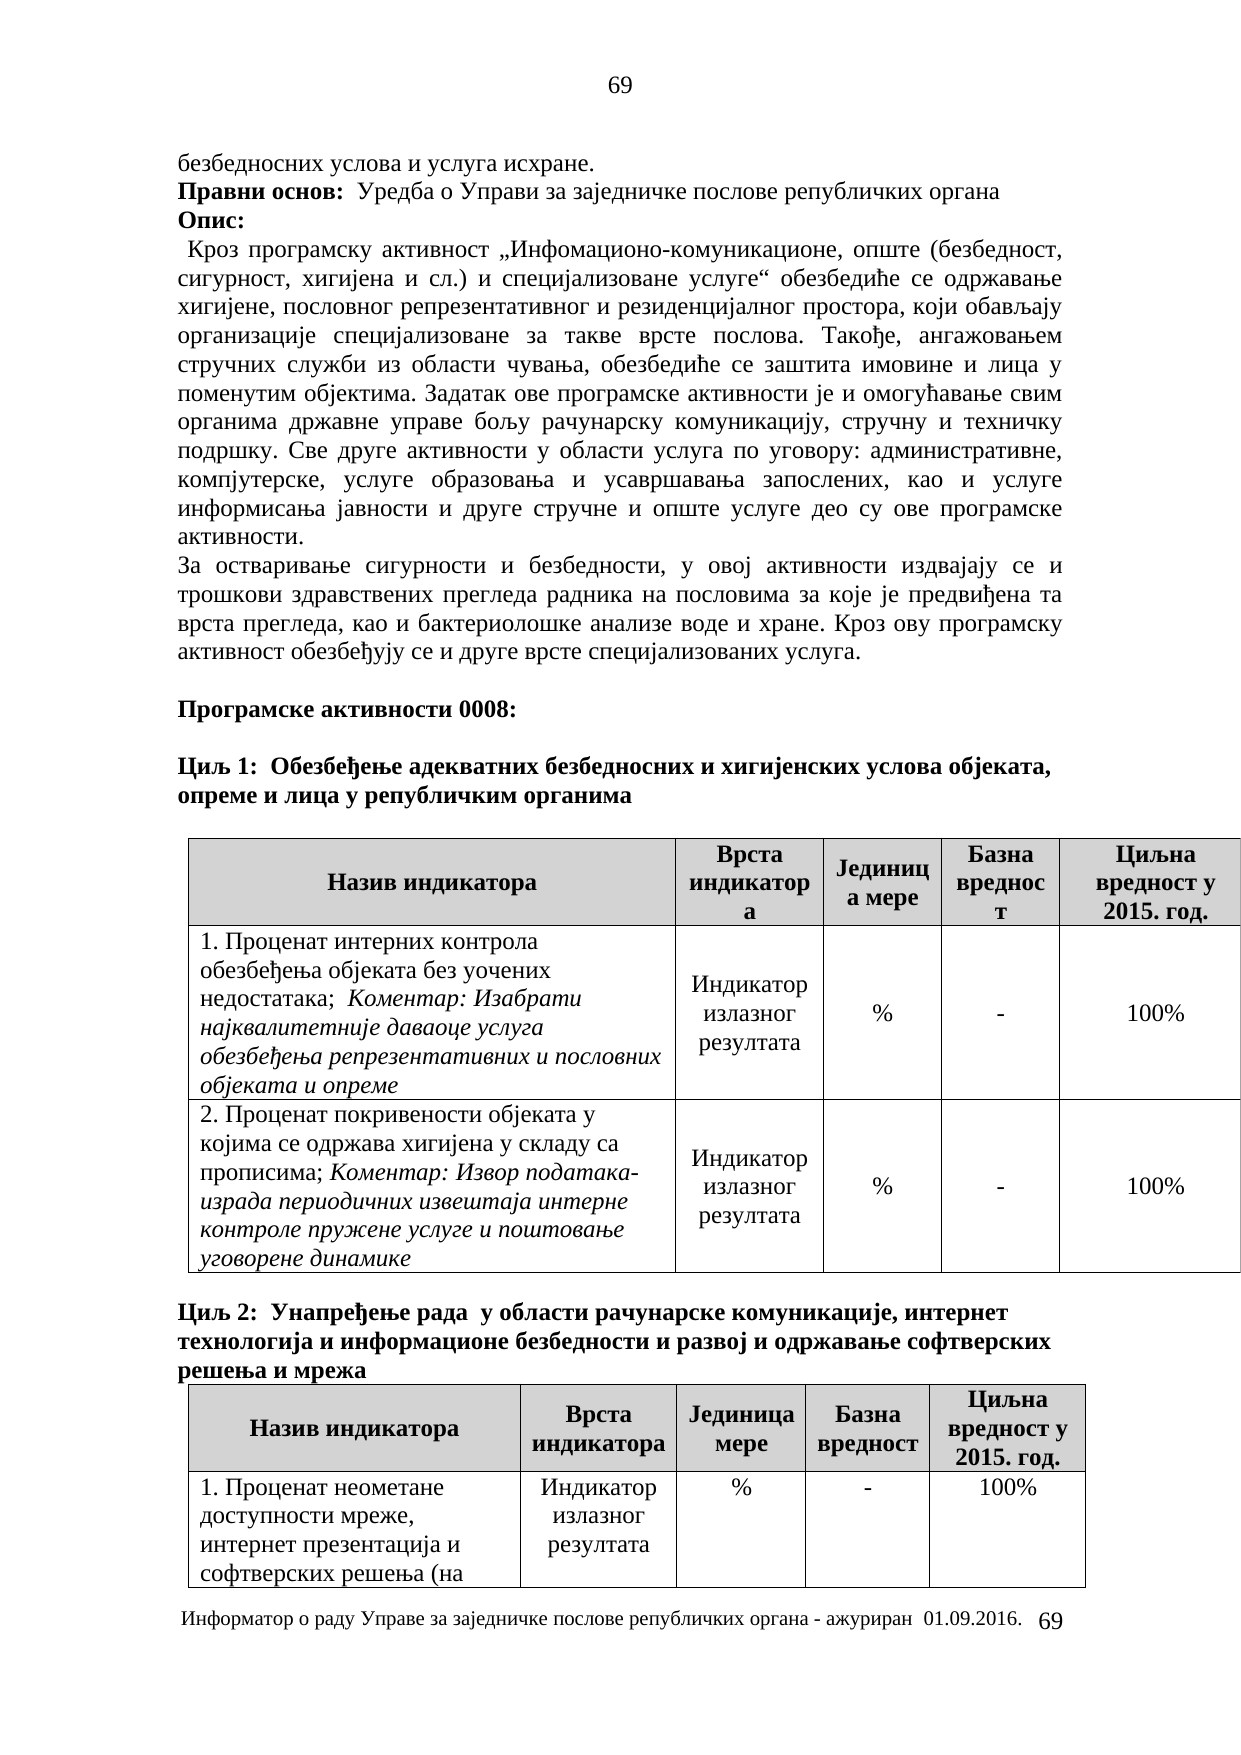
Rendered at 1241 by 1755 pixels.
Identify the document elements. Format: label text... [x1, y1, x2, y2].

table_cell Индикатор излазног резултата [676, 1100, 823, 1272]
table_header Назив индикатора [189, 839, 675, 925]
text Циљ 1: Обезбеђење адекватних безбедносних и хигијенских услова објеката, опреме и лица у републичким органима [177, 723, 1063, 809]
table_header Базна вредност [806, 1385, 929, 1471]
table_cell 100% [1060, 1100, 1240, 1272]
text Програмске активности 0008: [177, 694, 1063, 723]
table_header Јединица мере [824, 839, 941, 925]
table_header Циљна вредност у 2015. год. [930, 1385, 1085, 1471]
table_cell Индикатор излазног резултата [521, 1472, 676, 1587]
table_cell - [942, 926, 1059, 1098]
table_cell 1. Проценат неометане доступности мреже, интернет презентација и софтверских решења (на [189, 1472, 520, 1587]
table_header Јединица мере [677, 1385, 805, 1471]
table_header Назив индикатора [189, 1385, 520, 1471]
table_cell - [806, 1472, 929, 1587]
table_header Базна вредност [942, 839, 1059, 925]
table_cell 100% [930, 1472, 1085, 1587]
text Кроз програмску активност „Инфомационо-комуникационе, опште (безбедност, сигурност, хигијена и сл.) и специјализоване услуге“ обезбедиће се одржавање хигијене, пословног репрезентативног и резиденцијалног простора, који обављају организације специјализоване за такве врсте послова. Такође, ангажовањем стручних служби из области чувања, обезбедиће се заштита имовине и лица у поменутим објектима. Задатак ове програмске активности је и омогућавање свим органима државне управе бољу рачунарску комуникацију, стручну и техничку подршку. Све друге активности у области услуга по уговору: административне, компјутерске, услуге образовања и усавршавања запослених, као и услуге информисања јавности и друге стручне и опште услуге део су ове програмске активности. За остваривање сигурности и безбедности, у овој активности издвајају се и трошкови здравствених прегледа радника на пословима за које је предвиђена та врста прегледа, као и бактериолошке анализе воде и хране. Кроз ову програмску активност обезбеђују сe и друге врсте специјализованих услуга. [177, 234, 1063, 665]
table_cell 100% [1060, 926, 1240, 1098]
text Опис: [177, 205, 1063, 234]
table_cell - [942, 1100, 1059, 1272]
text Циљ 2: Унапређење рада у области рачунарске комуникације, интернет технологија и информационе безбедности и развој и одржавање софтверских решења и мрежа [177, 1273, 1063, 1383]
table_cell 2. Проценат покривености објеката у којима се одржава хигијена у складу са прописима; Коментар: Извор података-израда периодичних извештаја интерне контроле пружене услуге и поштовање уговорене динамике [189, 1100, 675, 1272]
table_cell Индикатор излазног резултата [676, 926, 823, 1098]
table_header Циљна вредност у 2015. год. [1060, 839, 1240, 925]
table_cell 1. Проценат интерних контрола обезбеђења објеката без уочених недостатака; Kоментар: Изабрати најквалитетније даваоце услуга обезбеђења репрезентативних и пословних објеката и опреме [189, 926, 675, 1098]
table_header Врста индикатора [521, 1385, 676, 1471]
table_cell % [677, 1472, 805, 1587]
table_cell % [824, 1100, 941, 1272]
table_cell % [824, 926, 941, 1098]
text безбедносних услова и услуга исхране. Правни основ: Уредба о Управи за заједничке послове републичких органа [177, 148, 1063, 205]
table_header Врста индикатора [676, 839, 823, 925]
